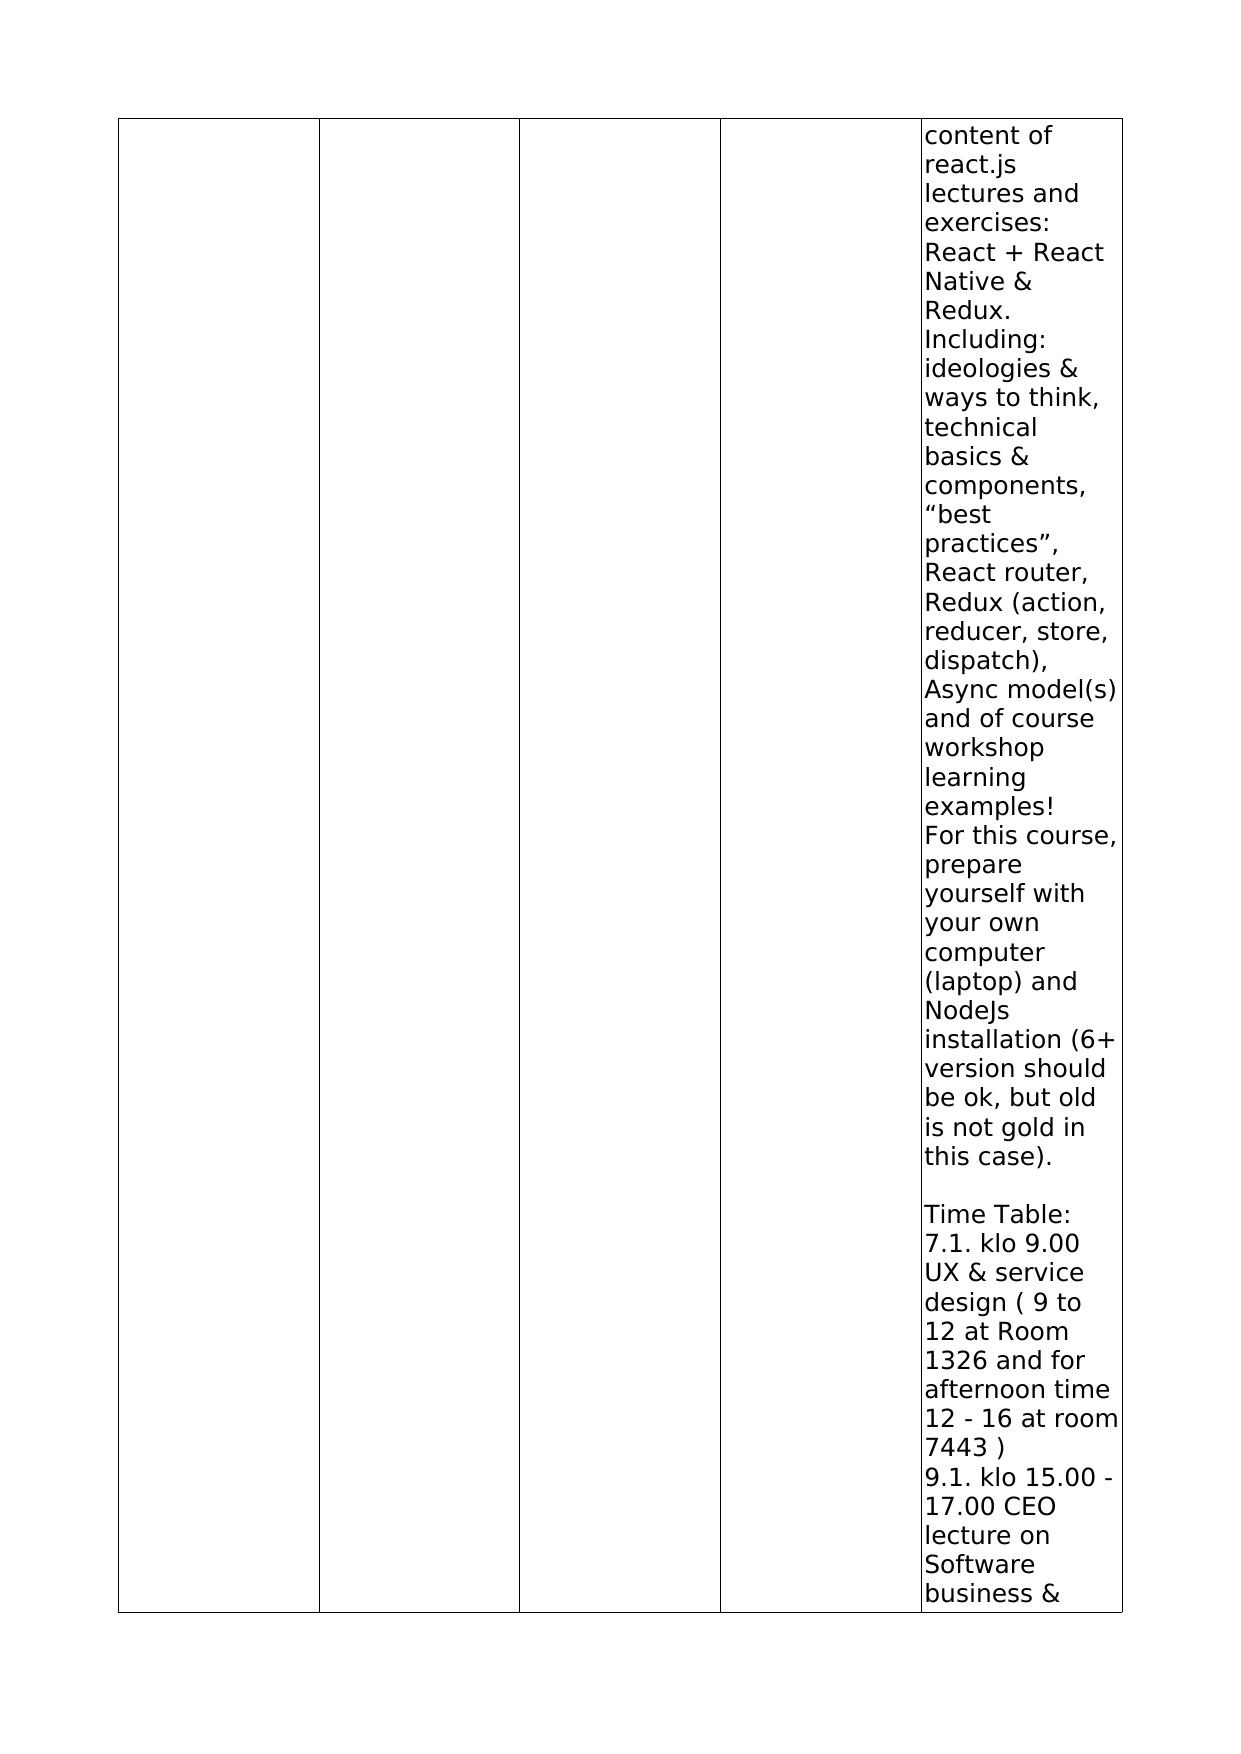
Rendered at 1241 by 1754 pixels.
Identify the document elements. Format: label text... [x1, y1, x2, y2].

table_header [119, 119, 319, 1612]
table_header [721, 119, 921, 1612]
table_header [320, 119, 519, 1612]
table_header [520, 119, 720, 1612]
table_header content of react.js lectures and exercises: React + React Native & Redux. Including: ideologies & ways to think, technical basics & components, “best practices”, React router, Redux (action, reducer, store, dispatch), Async model(s) and of course workshop learning examples! For this course, prepare yourself with your own computer (laptop) and NodeJs installation (6+ version should be ok, but old is not gold in this case). Time Table: 7.1. klo 9.00 UX & service design ( 9 to 12 at Room 1326 and for afternoon time 12 - 16 at room 7443 ) 9.1. klo 15.00 - 17.00 CEO lecture on Software business & [922, 119, 1122, 1612]
